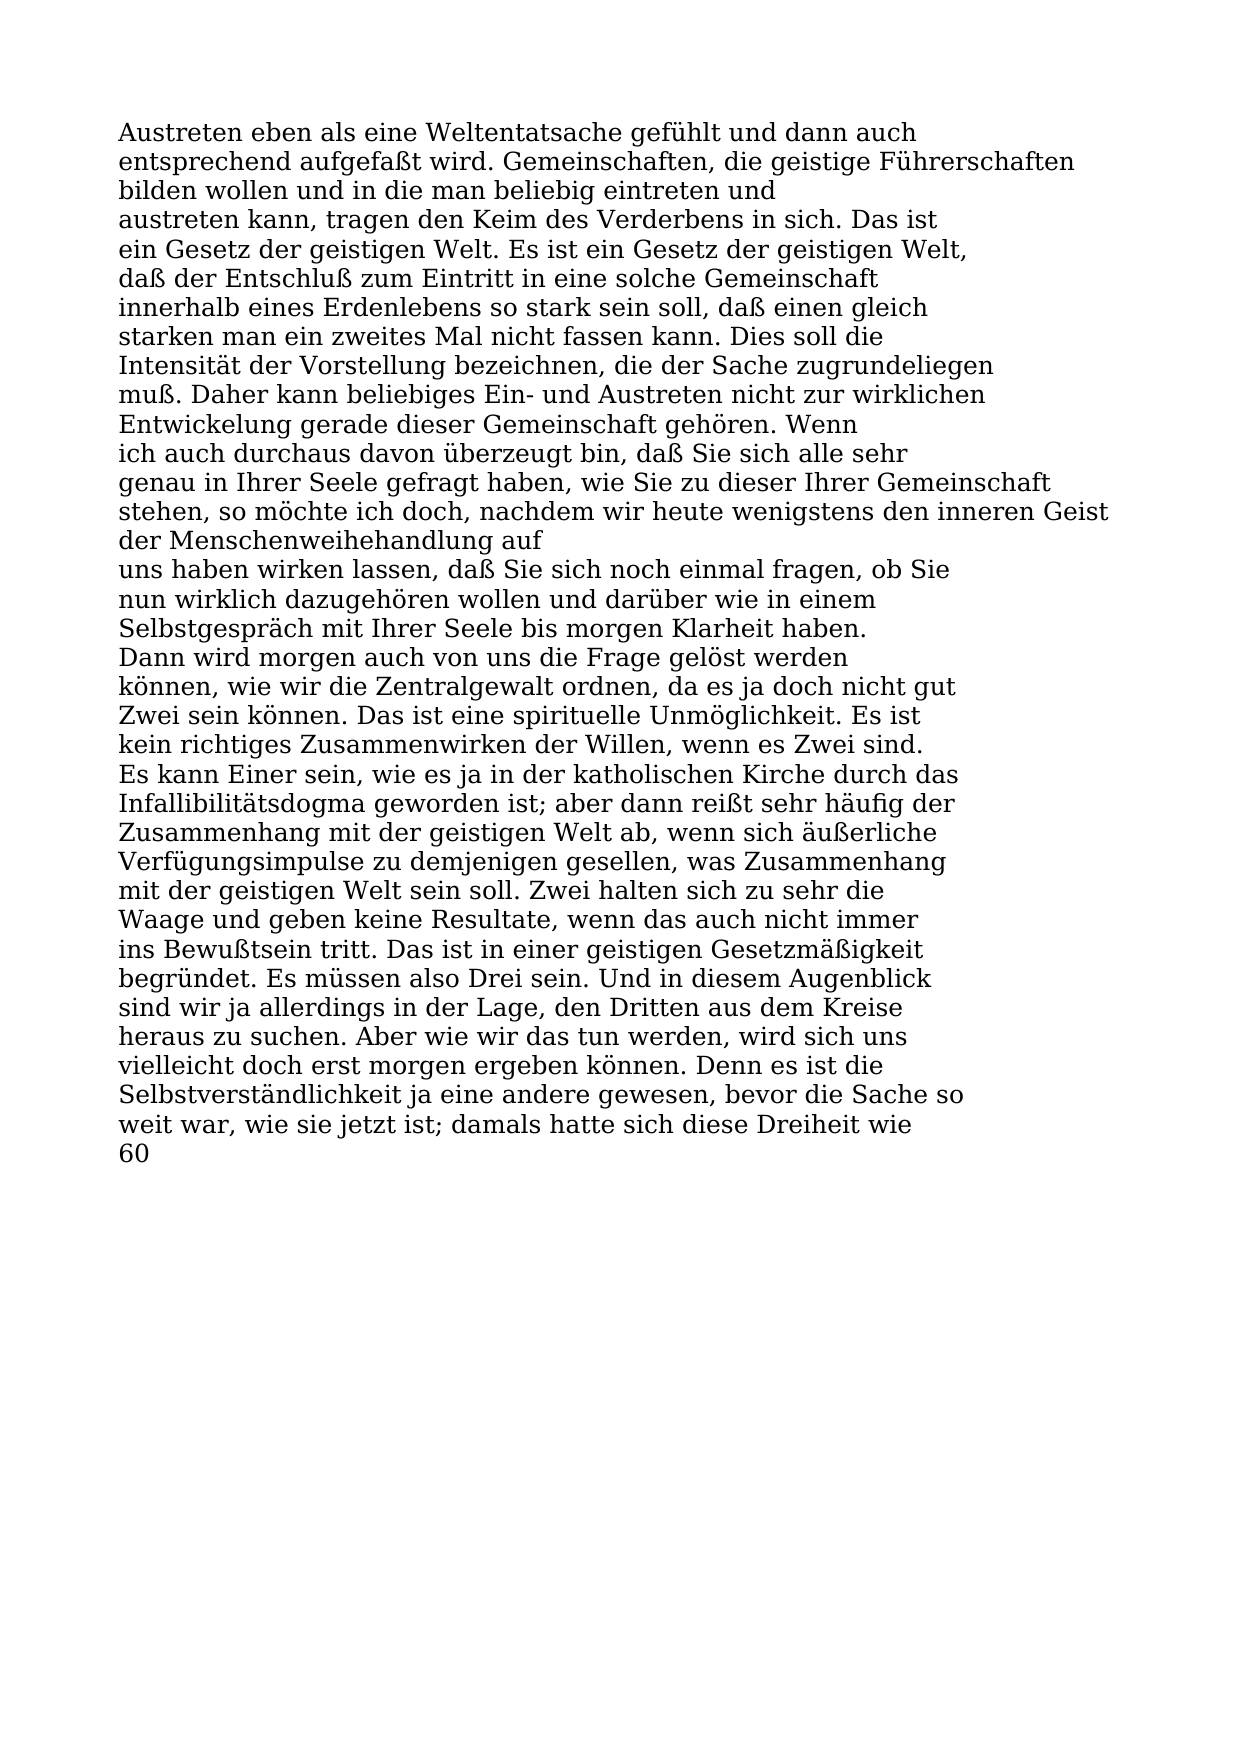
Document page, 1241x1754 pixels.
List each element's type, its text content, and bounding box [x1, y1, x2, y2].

text mit der geistigen Welt sein soll. Zwei halten sich zu sehr die [118, 876, 1122, 906]
text genau in Ihrer Seele gefragt haben, wie Sie zu dieser Ihrer Gemeinschaft stehen, so möchte ich doch, nachdem wir heute wenigstens den inneren Geist der Menschenweihehandlung auf [118, 468, 1122, 556]
text sind wir ja allerdings in der Lage, den Dritten aus dem Kreise [118, 993, 1122, 1022]
text Infallibilitätsdogma geworden ist; aber dann reißt sehr häufig der [118, 789, 1122, 818]
text begründet. Es müssen also Drei sein. Und in diesem Augenblick [118, 964, 1122, 993]
text Waage und geben keine Resultate, wenn das auch nicht immer [118, 906, 1122, 935]
text Zusammenhang mit der geistigen Welt ab, wenn sich äußerliche [118, 818, 1122, 847]
text ins Bewußtsein tritt. Das ist in einer geistigen Gesetzmäßigkeit [118, 935, 1122, 964]
text Zwei sein können. Das ist eine spirituelle Unmöglichkeit. Es ist [118, 701, 1122, 731]
text Austreten eben als eine Weltentatsache gefühlt und dann auch [118, 118, 1122, 147]
text entsprechend aufgefaßt wird. Gemeinschaften, die geistige Führerschaften bilden wollen und in die man beliebig eintreten und [118, 147, 1122, 206]
text daß der Entschluß zum Eintritt in eine solche Gemeinschaft [118, 264, 1122, 293]
text austreten kann, tragen den Keim des Verderbens in sich. Das ist [118, 206, 1122, 235]
text 60 [118, 1139, 1122, 1168]
text Selbstverständlichkeit ja eine andere gewesen, bevor die Sache so [118, 1081, 1122, 1110]
text Es kann Einer sein, wie es ja in der katholischen Kirche durch das [118, 760, 1122, 789]
text starken man ein zweites Mal nicht fassen kann. Dies soll die [118, 322, 1122, 351]
text ein Gesetz der geistigen Welt. Es ist ein Gesetz der geistigen Welt, [118, 235, 1122, 264]
text Verfügungsimpulse zu demjenigen gesellen, was Zusammenhang [118, 847, 1122, 876]
text vielleicht doch erst morgen ergeben können. Denn es ist die [118, 1051, 1122, 1081]
text muß. Daher kann beliebiges Ein- und Austreten nicht zur wirklichen Entwickelung gerade dieser Gemeinschaft gehören. Wenn [118, 381, 1122, 439]
text heraus zu suchen. Aber wie wir das tun werden, wird sich uns [118, 1022, 1122, 1051]
text nun wirklich dazugehören wollen und darüber wie in einem [118, 585, 1122, 614]
text ich auch durchaus davon überzeugt bin, daß Sie sich alle sehr [118, 439, 1122, 468]
text kein richtiges Zusammenwirken der Willen, wenn es Zwei sind. [118, 731, 1122, 760]
text uns haben wirken lassen, daß Sie sich noch einmal fragen, ob Sie [118, 556, 1122, 585]
text innerhalb eines Erdenlebens so stark sein soll, daß einen gleich [118, 293, 1122, 322]
text Dann wird morgen auch von uns die Frage gelöst werden [118, 643, 1122, 672]
text weit war, wie sie jetzt ist; damals hatte sich diese Dreiheit wie [118, 1110, 1122, 1139]
text Selbstgespräch mit Ihrer Seele bis morgen Klarheit haben. [118, 614, 1122, 643]
text Intensität der Vorstellung bezeichnen, die der Sache zugrundeliegen [118, 351, 1122, 381]
text können, wie wir die Zentralgewalt ordnen, da es ja doch nicht gut [118, 672, 1122, 701]
